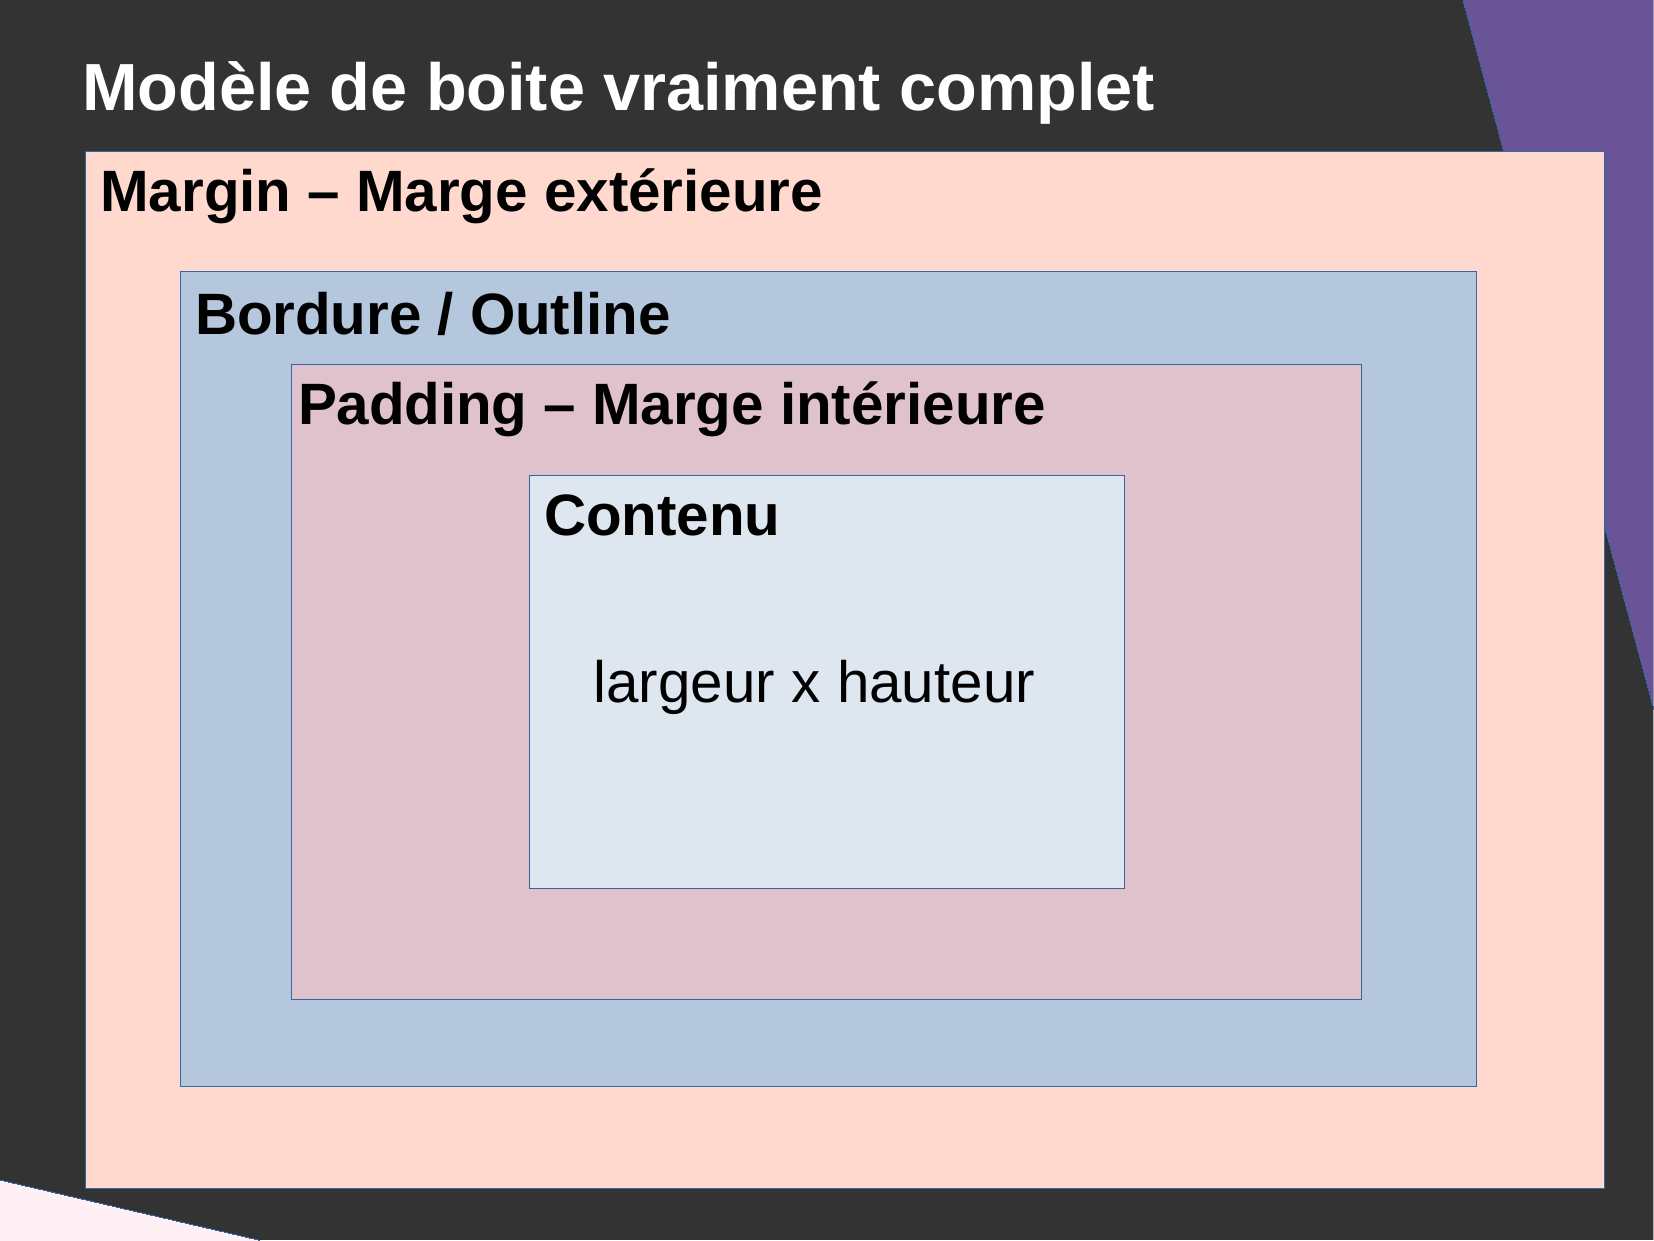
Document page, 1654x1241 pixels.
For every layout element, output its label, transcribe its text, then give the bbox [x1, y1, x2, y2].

text_box Padding – Marge intérieure [283, 364, 1276, 445]
text_box Margin – Marge extérieure [85, 151, 1079, 232]
text_box Bordure / Outline [180, 274, 1173, 355]
text_box largeur x hauteur [578, 642, 1075, 723]
text_box [85, 0, 1654, 1189]
text_box [0, 1180, 263, 1241]
text_box Contenu [529, 475, 1512, 565]
title Modèle de boite vraiment complet [82, 49, 1571, 130]
